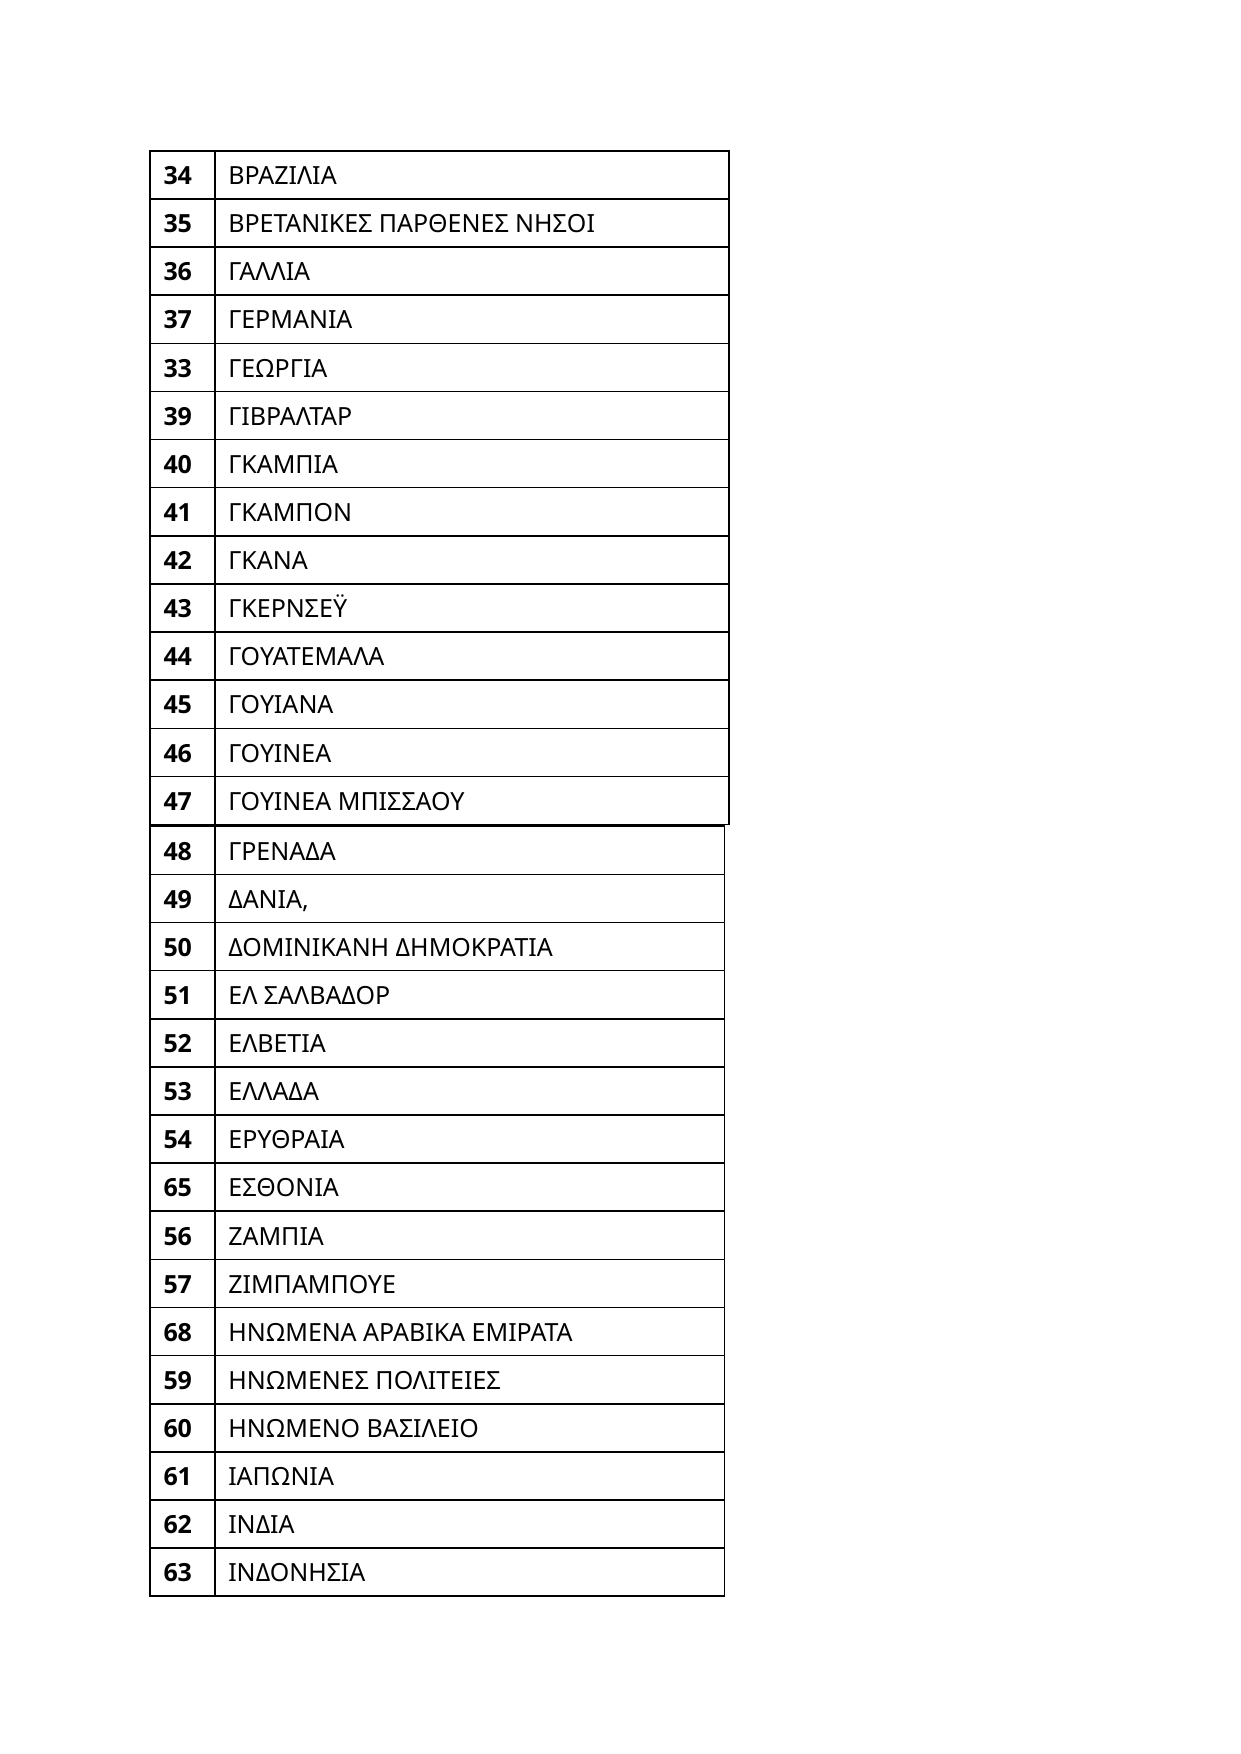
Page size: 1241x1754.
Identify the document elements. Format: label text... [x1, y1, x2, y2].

table_cell 50 [151, 923, 214, 970]
table_cell 60 [151, 1405, 214, 1451]
table_cell ΓΕΡΜΑΝΙΑ [216, 296, 728, 342]
table_cell 65 [151, 1164, 214, 1210]
table_cell 45 [151, 681, 214, 727]
table_cell 56 [151, 1212, 214, 1258]
table_cell 61 [151, 1453, 214, 1499]
table_cell 34 [151, 152, 214, 198]
table_cell ΒΡΑΖΙΛΙΑ [216, 152, 728, 198]
table_cell ΔΑΝΙΑ, [216, 875, 724, 922]
table_cell ΕΛΒΕΤΙΑ [216, 1020, 724, 1066]
table_cell ΓΚΑΜΠΙΑ [216, 440, 728, 487]
table_cell ΓΕΩΡΓΙΑ [216, 344, 728, 391]
table_cell ΙΑΠΩΝΙΑ [216, 1453, 724, 1499]
table_cell 62 [151, 1501, 214, 1547]
table_cell ΓΟΥΙΝΕΑ [216, 729, 728, 776]
table_cell ΒΡΕΤΑΝΙΚΕΣ ΠΑΡΘΕΝΕΣ ΝΗΣΟΙ [216, 200, 728, 246]
table_cell ΕΣΘΟΝΙΑ [216, 1164, 724, 1210]
table_cell ΓΟΥΙΑΝΑ [216, 681, 728, 727]
table_cell 59 [151, 1356, 214, 1403]
table_cell ΕΛΛΑΔΑ [216, 1068, 724, 1114]
table_header ΓΡΕΝΑΔΑ [216, 827, 724, 873]
table_cell 63 [151, 1549, 214, 1595]
table_cell 43 [151, 585, 214, 631]
table_header 48 [151, 827, 214, 873]
table_cell 46 [151, 729, 214, 776]
table_cell ΗΝΩΜΕΝΕΣ ΠΟΛΙΤΕΙΕΣ [216, 1356, 724, 1403]
table_cell 49 [151, 875, 214, 922]
table_cell 36 [151, 248, 214, 294]
table_cell ΓΟΥΑΤΕΜΑΛΑ [216, 633, 728, 679]
table_cell 33 [151, 344, 214, 391]
table_cell ΗΝΩΜΕΝΑ ΑΡΑΒΙΚΑ ΕΜΙΡΑΤΑ [216, 1308, 724, 1355]
table_cell ΔΟΜΙΝΙΚΑΝΗ ΔΗΜΟΚΡΑΤΙΑ [216, 923, 724, 970]
table_cell ΓΑΛΛΙΑ [216, 248, 728, 294]
table_cell 57 [151, 1260, 214, 1307]
table_cell ΕΡΥΘΡΑΙΑ [216, 1116, 724, 1162]
table_cell 47 [151, 777, 214, 824]
table_cell 41 [151, 488, 214, 535]
table_cell 51 [151, 971, 214, 1018]
table_cell 52 [151, 1020, 214, 1066]
table_cell ΓΚΕΡΝΣΕΫ [216, 585, 728, 631]
table_cell 54 [151, 1116, 214, 1162]
table_cell 42 [151, 537, 214, 583]
table_cell 37 [151, 296, 214, 342]
table_cell ΗΝΩΜΕΝΟ ΒΑΣΙΛΕΙΟ [216, 1405, 724, 1451]
table_cell 44 [151, 633, 214, 679]
table_cell ΖΑΜΠΙΑ [216, 1212, 724, 1258]
table_cell ΙΝΔΟΝΗΣΙΑ [216, 1549, 724, 1595]
table_cell ΕΛ ΣΑΛΒΑΔΟΡ [216, 971, 724, 1018]
table_cell ΙΝΔΙΑ [216, 1501, 724, 1547]
table_cell 39 [151, 392, 214, 439]
table_cell ΓΚΑΝΑ [216, 537, 728, 583]
table_cell 68 [151, 1308, 214, 1355]
table_cell ΓΟΥΙΝΕΑ ΜΠΙΣΣΑΟΥ [216, 777, 728, 824]
table_cell ΓΙΒΡΑΛΤΑΡ [216, 392, 728, 439]
table_cell 40 [151, 440, 214, 487]
table_cell ΖΙΜΠΑΜΠΟΥΕ [216, 1260, 724, 1307]
table_cell 35 [151, 200, 214, 246]
table_cell 53 [151, 1068, 214, 1114]
table_cell ΓΚΑΜΠΟΝ [216, 488, 728, 535]
